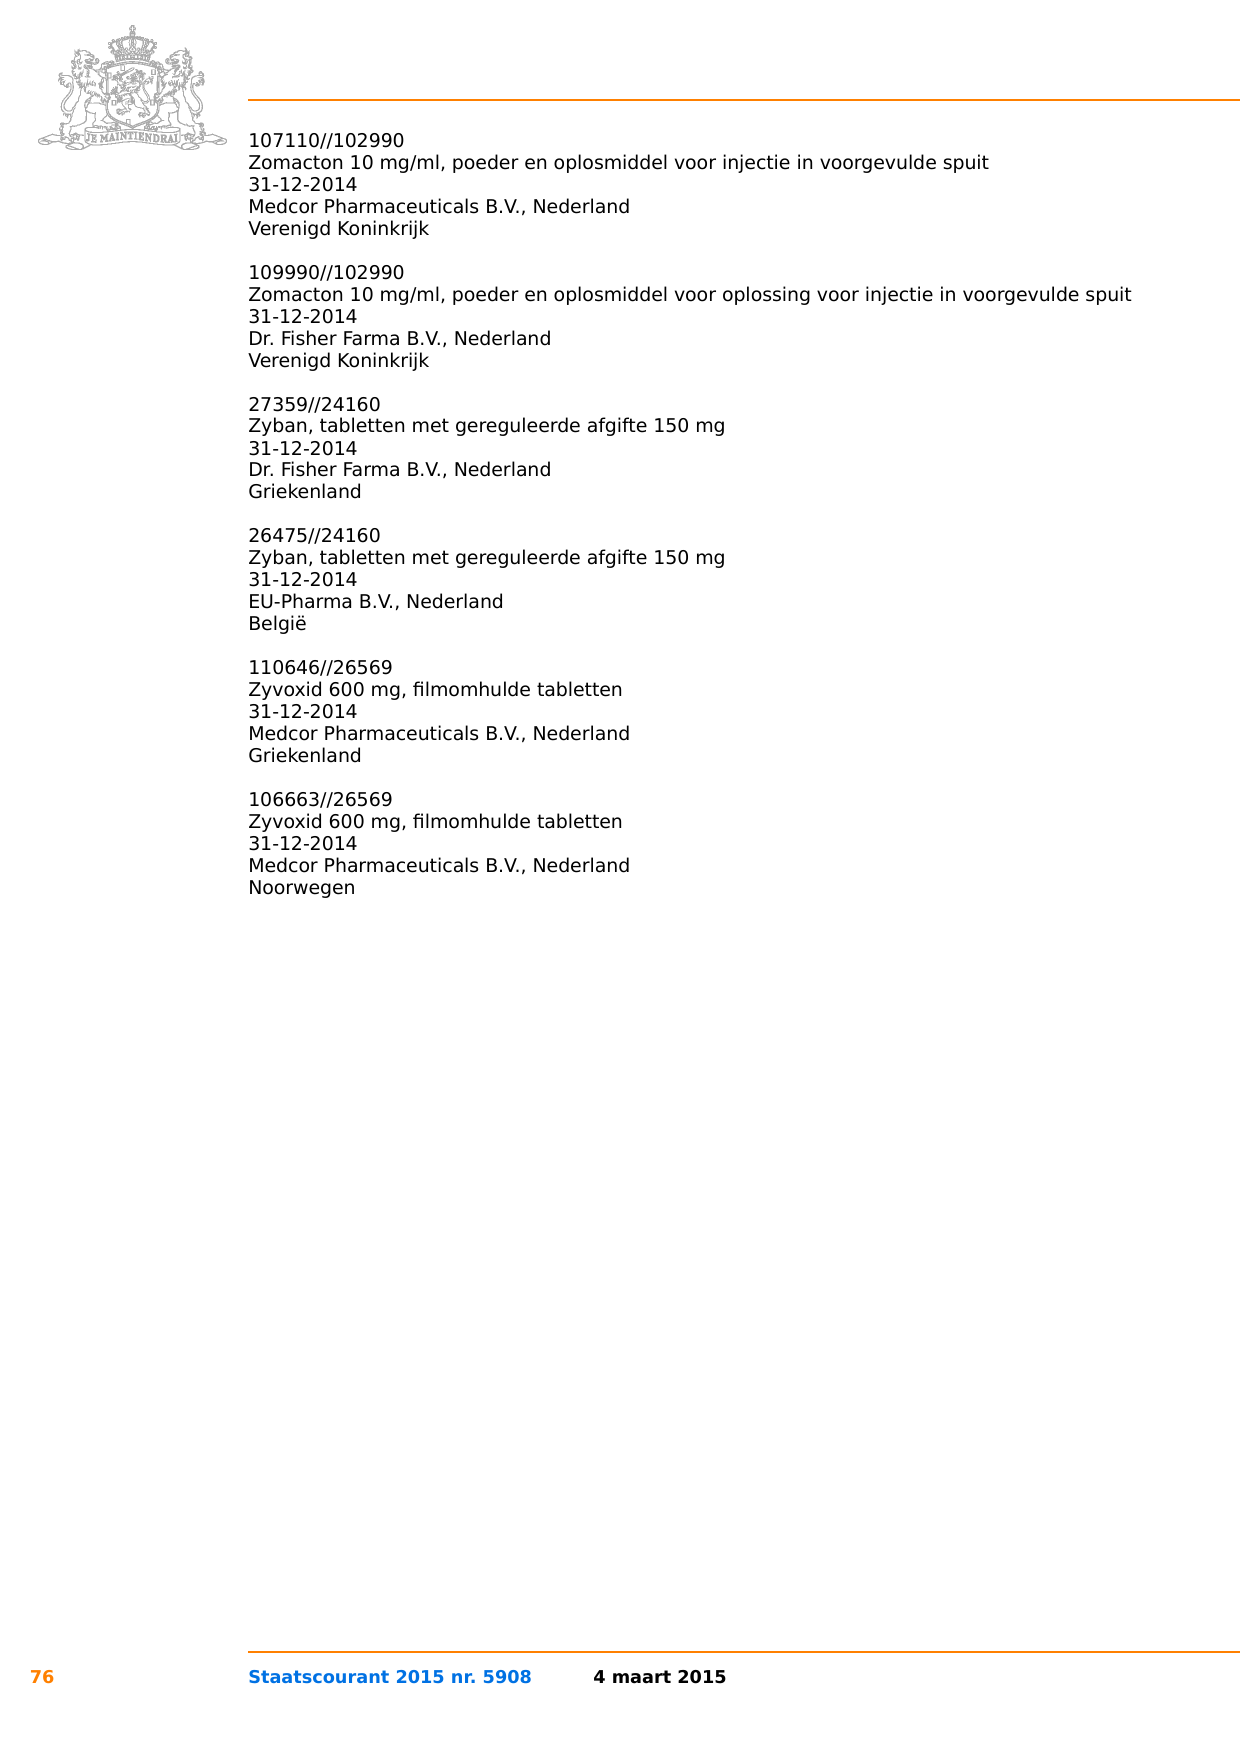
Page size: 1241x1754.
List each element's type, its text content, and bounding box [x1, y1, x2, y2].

text Griekenland [248, 745, 1163, 767]
picture [38, 25, 227, 150]
text Zyban, tabletten met gereguleerde afgifte 150 mg [248, 415, 1163, 437]
text 106663//26569 [248, 789, 1163, 811]
text Medcor Pharmaceuticals B.V., Nederland [248, 196, 1163, 218]
text Griekenland [248, 481, 1163, 503]
text 31-12-2014 [248, 306, 1163, 328]
text 31-12-2014 [248, 437, 1163, 459]
text 27359//24160 [248, 393, 1163, 415]
text Zyban, tabletten met gereguleerde afgifte 150 mg [248, 547, 1163, 569]
text 26475//24160 [248, 525, 1163, 547]
text 31-12-2014 [248, 833, 1163, 855]
text EU-Pharma B.V., Nederland [248, 591, 1163, 613]
text Noorwegen [248, 877, 1163, 899]
text 109990//102990 [248, 262, 1163, 284]
text Zyvoxid 600 mg, filmomhulde tabletten [248, 811, 1163, 833]
text Medcor Pharmaceuticals B.V., Nederland [248, 855, 1163, 877]
text 110646//26569 [248, 657, 1163, 679]
text 31-12-2014 [248, 569, 1163, 591]
text 107110//102990 [248, 130, 1163, 152]
text 31-12-2014 [248, 701, 1163, 723]
text Zomacton 10 mg/ml, poeder en oplosmiddel voor injectie in voorgevulde spuit [248, 152, 1163, 174]
text Dr. Fisher Farma B.V., Nederland [248, 328, 1163, 349]
text Verenigd Koninkrijk [248, 218, 1163, 240]
text Zyvoxid 600 mg, filmomhulde tabletten [248, 679, 1163, 701]
text 31-12-2014 [248, 174, 1163, 196]
text Medcor Pharmaceuticals B.V., Nederland [248, 723, 1163, 745]
text Zomacton 10 mg/ml, poeder en oplosmiddel voor oplossing voor injectie in voorgevulde spuit [248, 284, 1163, 306]
text België [248, 613, 1163, 635]
text Verenigd Koninkrijk [248, 349, 1163, 372]
text Dr. Fisher Farma B.V., Nederland [248, 459, 1163, 481]
